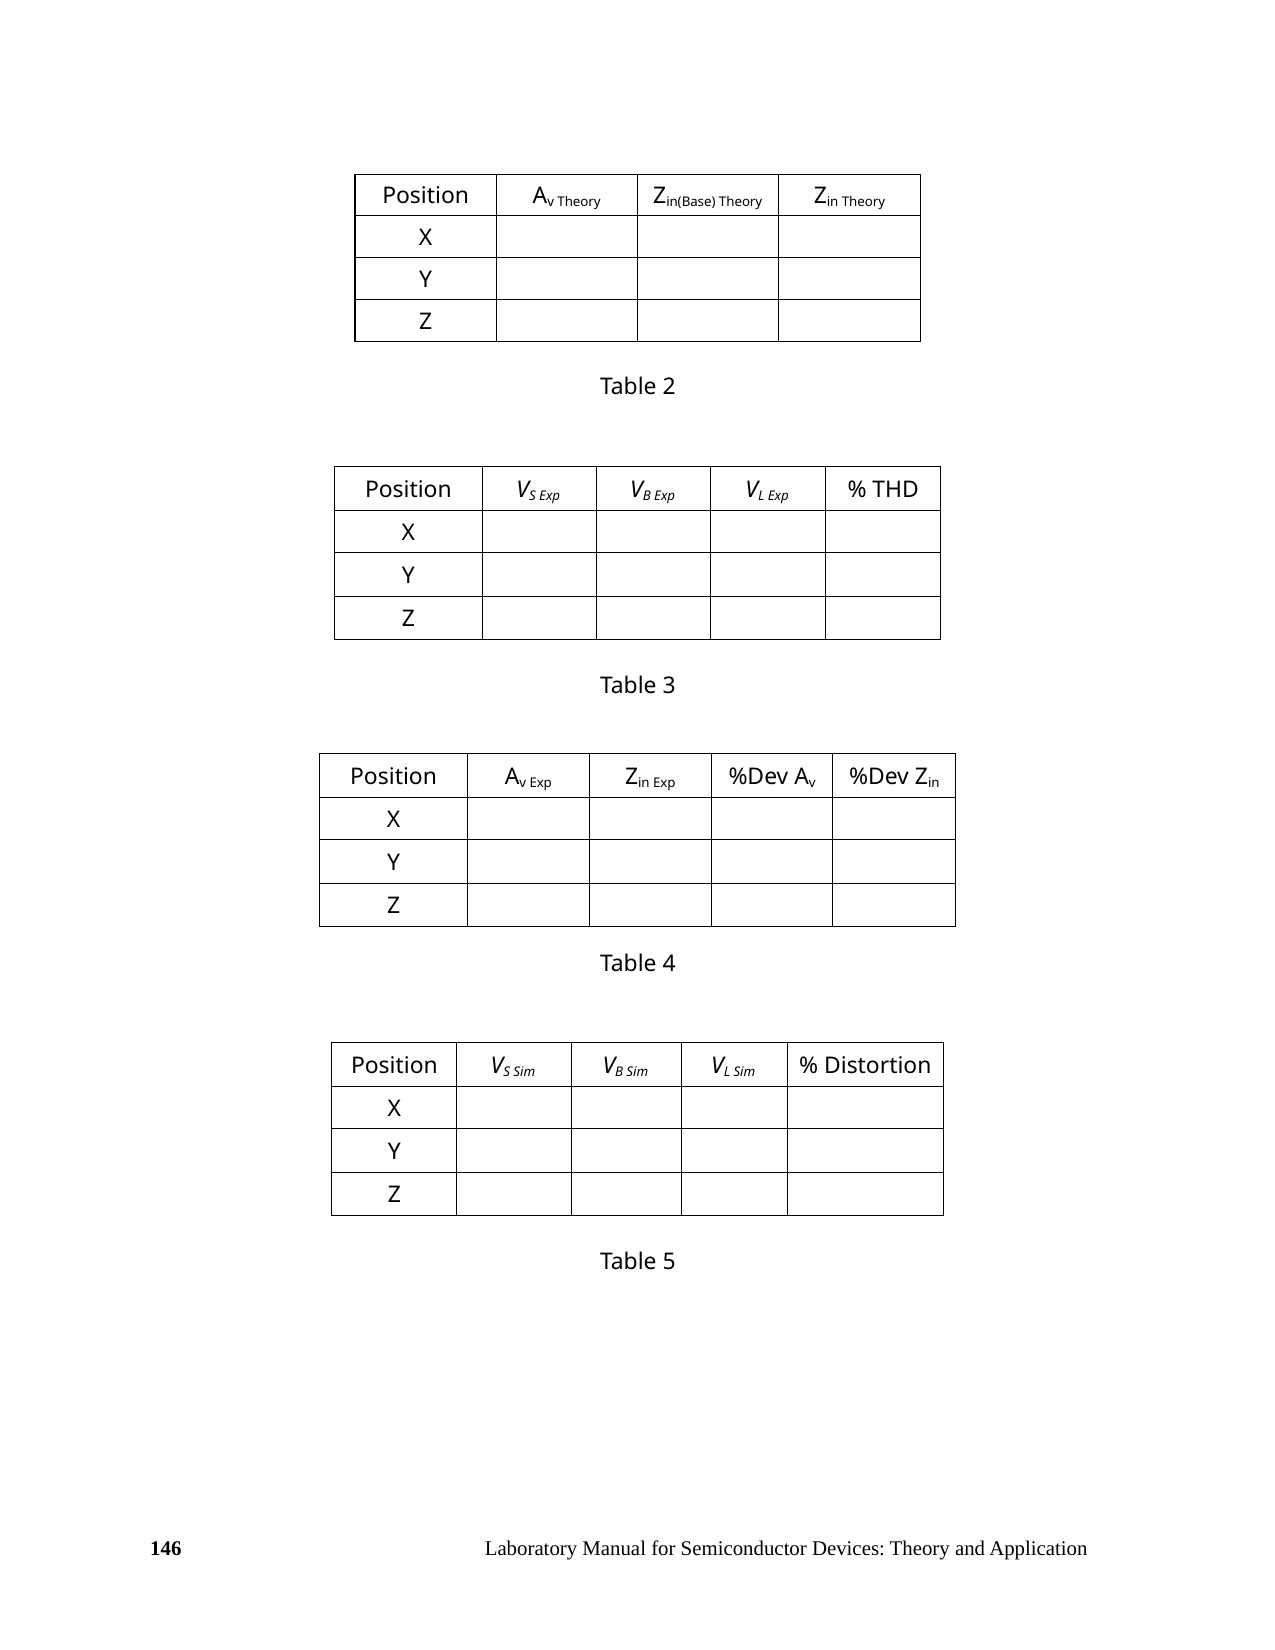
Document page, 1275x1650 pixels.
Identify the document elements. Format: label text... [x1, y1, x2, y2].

table_cell [779, 258, 920, 299]
table_header Position [356, 175, 496, 215]
table_cell [638, 258, 778, 299]
table_cell [497, 300, 637, 341]
table_cell [826, 553, 940, 596]
table_cell [711, 597, 825, 639]
table_cell [468, 884, 589, 926]
table_header Av Theory [497, 175, 637, 215]
table_header Position [332, 1043, 456, 1086]
table_header %Dev Zin [833, 754, 955, 797]
table_cell [638, 216, 778, 257]
table_cell [457, 1173, 571, 1215]
table_header Zin Theory [779, 175, 920, 215]
table_cell Y [335, 553, 482, 596]
table_cell [779, 300, 920, 341]
text Table 2 [150, 370, 1125, 402]
table_cell [497, 258, 637, 299]
table_header VS Sim [457, 1043, 571, 1086]
table_cell [572, 1129, 681, 1172]
table_header Position [335, 467, 482, 510]
table_cell X [320, 798, 467, 839]
table_cell [638, 300, 778, 341]
table_cell X [332, 1087, 456, 1128]
table_header Av Exp [468, 754, 589, 797]
table_header VL Exp [711, 467, 825, 510]
table_cell [597, 511, 710, 552]
table_header Position [320, 754, 467, 797]
table_cell X [356, 216, 496, 257]
table_cell [712, 798, 832, 839]
table_header % Distortion [788, 1043, 943, 1086]
table_cell Y [320, 840, 467, 883]
table_cell X [335, 511, 482, 552]
table_cell [779, 216, 920, 257]
table_header %Dev Av [712, 754, 832, 797]
table_cell [788, 1129, 943, 1172]
table_cell [826, 597, 940, 639]
table_cell [788, 1173, 943, 1215]
table_cell [682, 1087, 787, 1128]
table_cell [833, 884, 955, 926]
table_cell Y [356, 258, 496, 299]
table_cell [468, 798, 589, 839]
table_cell [483, 511, 596, 552]
table_header VS Exp [483, 467, 596, 510]
table_cell [788, 1087, 943, 1128]
table_cell [597, 553, 710, 596]
table_cell [483, 597, 596, 639]
table_cell [833, 798, 955, 839]
table_cell [497, 216, 637, 257]
table_cell [483, 553, 596, 596]
table_cell Z [320, 884, 467, 926]
table_cell [457, 1087, 571, 1128]
table_cell [833, 840, 955, 883]
table_cell [682, 1173, 787, 1215]
table_header Zin(Base) Theory [638, 175, 778, 215]
table_cell [597, 597, 710, 639]
table_cell Y [332, 1129, 456, 1172]
table_header VB Exp [597, 467, 710, 510]
table_cell [711, 511, 825, 552]
table_header Zin Exp [590, 754, 711, 797]
table_cell [590, 840, 711, 883]
table_cell [457, 1129, 571, 1172]
table_cell [826, 511, 940, 552]
table_cell Z [356, 300, 496, 341]
table_cell [590, 798, 711, 839]
text Table 3 [150, 669, 1125, 700]
table_cell [711, 553, 825, 596]
table_cell [468, 840, 589, 883]
table_cell [572, 1173, 681, 1215]
table_cell [712, 840, 832, 883]
table_cell Z [332, 1173, 456, 1215]
table_cell [682, 1129, 787, 1172]
table_header % THD [826, 467, 940, 510]
table_cell [712, 884, 832, 926]
table_cell Z [335, 597, 482, 639]
table_cell [590, 884, 711, 926]
text Table 4 [150, 946, 1125, 978]
table_header VL Sim [682, 1043, 787, 1086]
table_cell [572, 1087, 681, 1128]
table_header VB Sim [572, 1043, 681, 1086]
text Table 5 [150, 1245, 1125, 1276]
